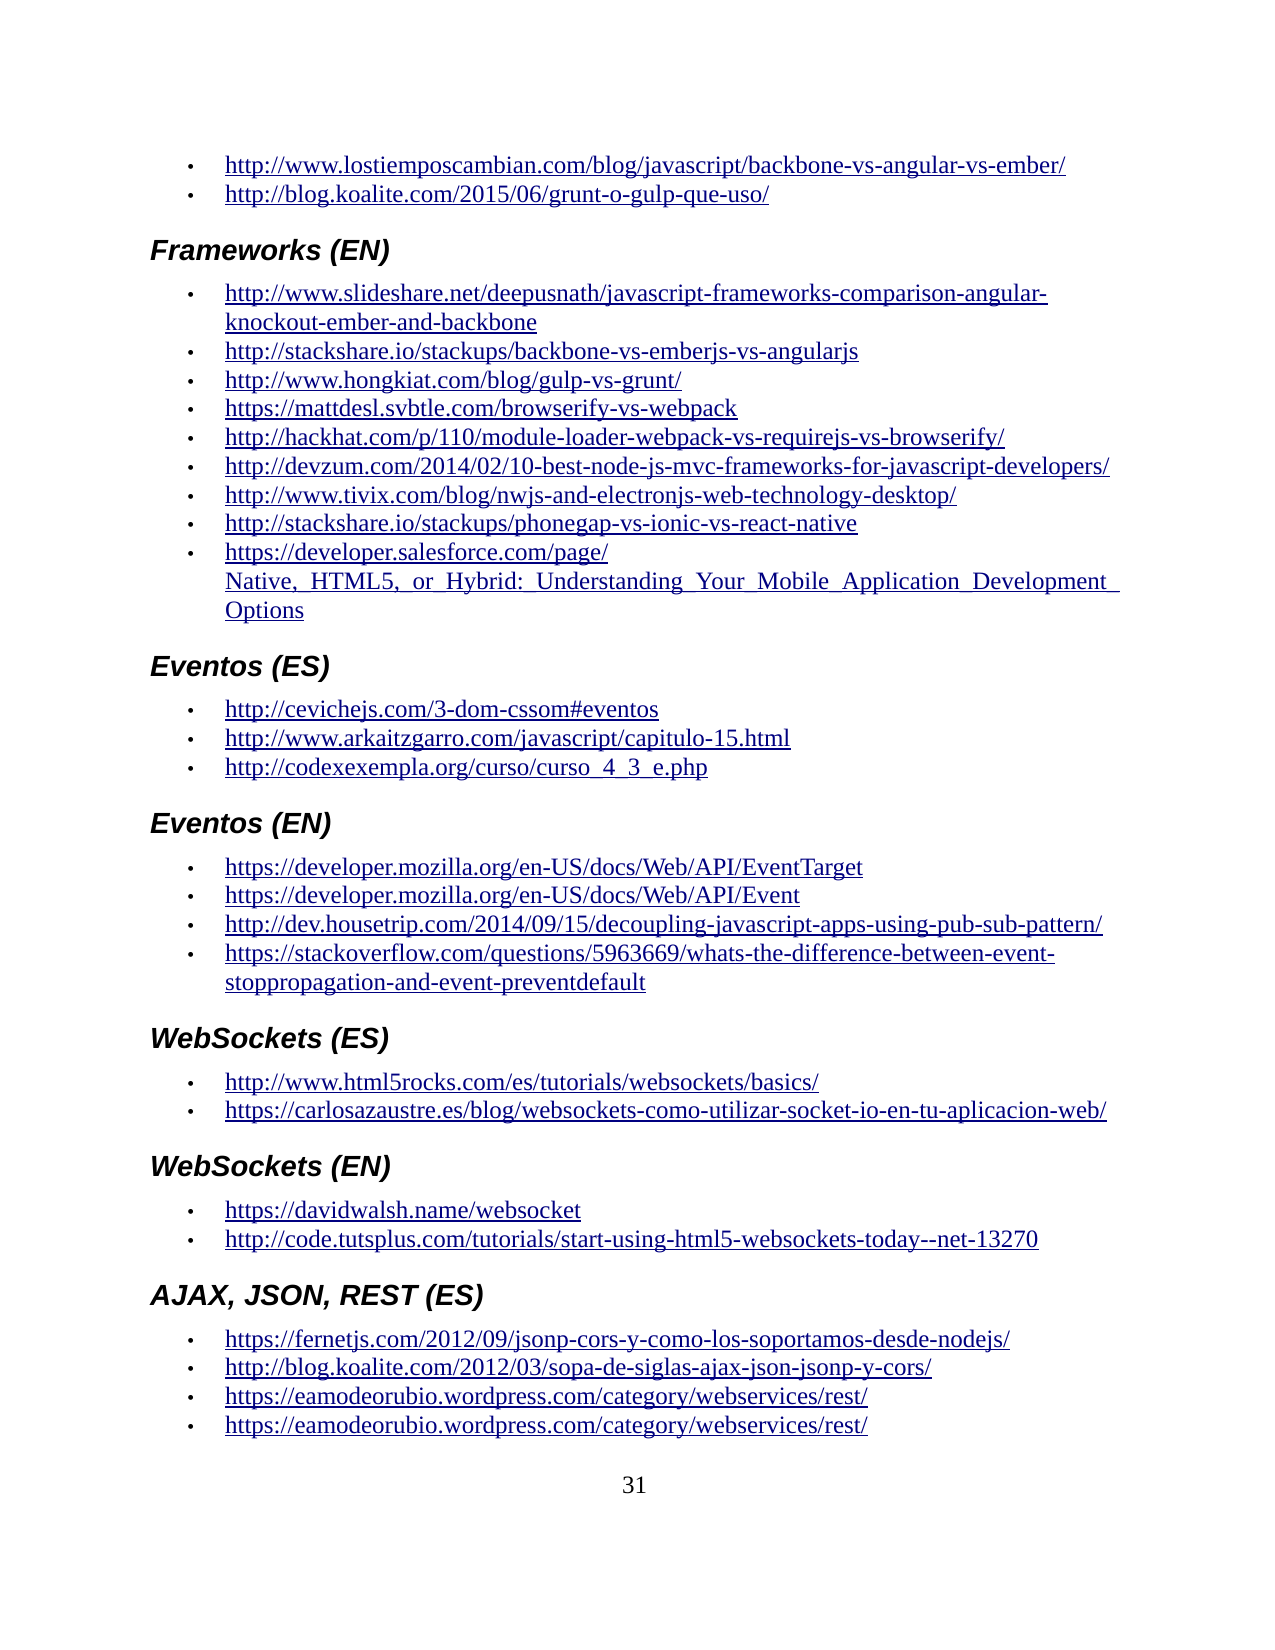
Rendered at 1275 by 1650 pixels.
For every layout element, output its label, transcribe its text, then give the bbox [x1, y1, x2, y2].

list http://www.html5rocks.com/es/tutorials/websockets/basics/ [187, 1067, 1125, 1095]
list https://eamodeorubio.wordpress.com/category/webservices/rest/ [187, 1410, 1125, 1439]
list https://davidwalsh.name/websocket [187, 1195, 1125, 1224]
list http://blog.koalite.com/2015/06/grunt-o-gulp-que-uso/ [187, 179, 1125, 207]
list http://hackhat.com/p/110/module-loader-webpack-vs-requirejs-vs-browserify/ [187, 422, 1125, 451]
list http://www.tivix.com/blog/nwjs-and-electronjs-web-technology-desktop/ [187, 480, 1125, 508]
list https://fernetjs.com/2012/09/jsonp-cors-y-como-los-soportamos-desde-nodejs/ [187, 1324, 1125, 1352]
subtitle WebSockets (EN) [150, 1149, 1125, 1183]
list http://stackshare.io/stackups/backbone-vs-emberjs-vs-angularjs [187, 336, 1125, 365]
list https://eamodeorubio.wordpress.com/category/webservices/rest/ [187, 1381, 1125, 1410]
list http://www.slideshare.net/deepusnath/javascript-frameworks-comparison-angular-knockout-ember-and-backbone [187, 278, 1125, 336]
list https://developer.salesforce.com/page/Native,_HTML5,_or_Hybrid:_Understanding_Your_Mobile_Application_Development_Options [187, 537, 1125, 623]
list http://code.tutsplus.com/tutorials/start-using-html5-websockets-today--net-13270 [187, 1224, 1125, 1253]
subtitle Eventos (EN) [150, 806, 1125, 839]
list http://www.arkaitzgarro.com/javascript/capitulo-15.html [187, 723, 1125, 752]
list http://dev.housetrip.com/2014/09/15/decoupling-javascript-apps-using-pub-sub-pattern/ [187, 909, 1125, 938]
subtitle AJAX, JSON, REST (ES) [150, 1278, 1125, 1311]
list http://blog.koalite.com/2012/03/sopa-de-siglas-ajax-json-jsonp-y-cors/ [187, 1352, 1125, 1381]
list https://stackoverflow.com/questions/5963669/whats-the-difference-between-event-stoppropagation-and-event-preventdefault [187, 938, 1125, 996]
list http://devzum.com/2014/02/10-best-node-js-mvc-frameworks-for-javascript-developers/ [187, 451, 1125, 480]
list http://www.hongkiat.com/blog/gulp-vs-grunt/ [187, 365, 1125, 393]
list http://codexexempla.org/curso/curso_4_3_e.php [187, 752, 1125, 781]
subtitle Eventos (ES) [150, 648, 1125, 682]
list https://developer.mozilla.org/en-US/docs/Web/API/EventTarget [187, 852, 1125, 881]
list http://cevichejs.com/3-dom-cssom#eventos [187, 694, 1125, 723]
list http://stackshare.io/stackups/phonegap-vs-ionic-vs-react-native [187, 508, 1125, 537]
list https://developer.mozilla.org/en-US/docs/Web/API/Event [187, 881, 1125, 909]
list https://mattdesl.svbtle.com/browserify-vs-webpack [187, 393, 1125, 422]
list https://carlosazaustre.es/blog/websockets-como-utilizar-socket-io-en-tu-aplicacion-web/ [187, 1095, 1125, 1124]
subtitle WebSockets (ES) [150, 1021, 1125, 1054]
list http://www.lostiemposcambian.com/blog/javascript/backbone-vs-angular-vs-ember/ [187, 150, 1125, 179]
subtitle Frameworks (EN) [150, 232, 1125, 266]
